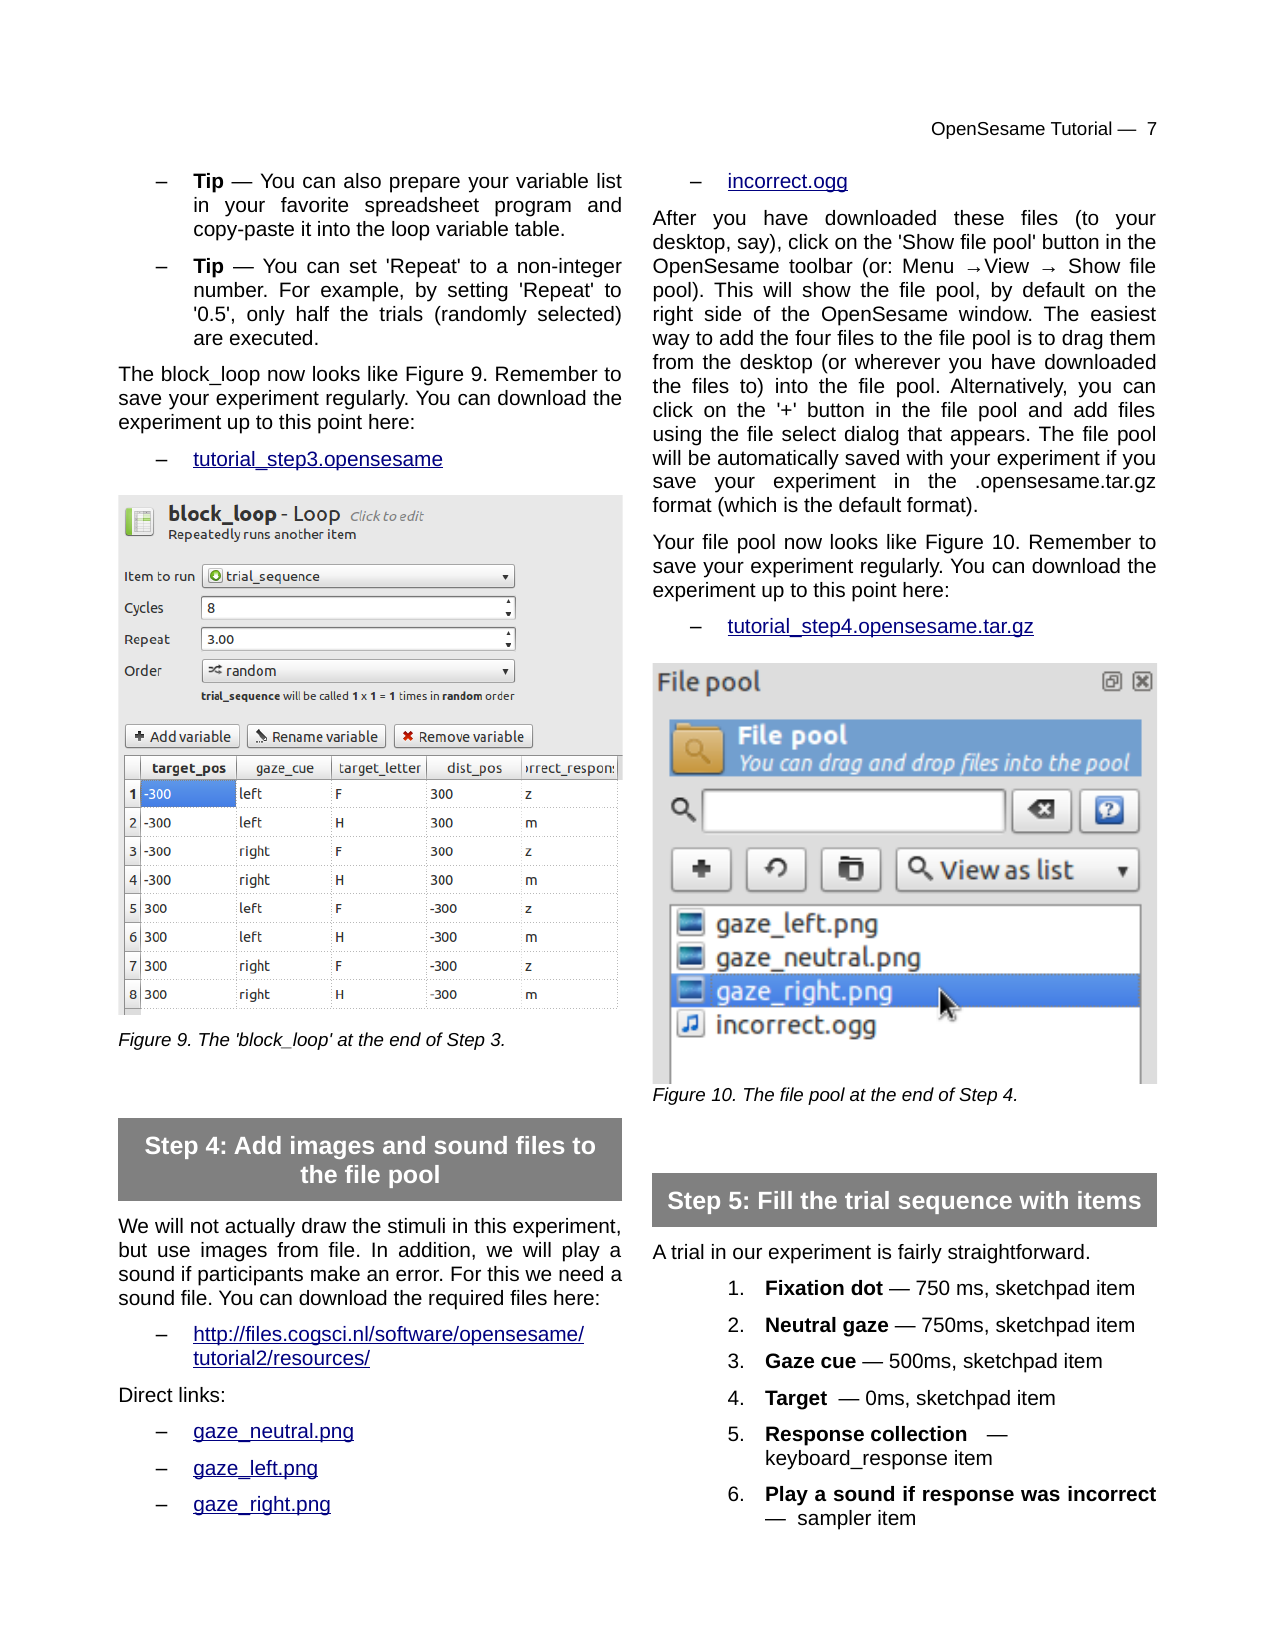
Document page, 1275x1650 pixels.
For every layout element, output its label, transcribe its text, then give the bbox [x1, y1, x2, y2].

list tutorial_step3.opensesame [156, 446, 622, 471]
list Neutral gaze — 750ms, sketchpad item [727, 1312, 1157, 1336]
text We will not actually draw the stimuli in this experiment, but use images from file. In addition, we will play a sound if participants make an error. For this we need a sound file. You can download the required files here: [118, 1213, 622, 1309]
list Target — 0ms, sketchpad item [727, 1385, 1157, 1409]
list Tip — You can also prepare your variable list in your favorite spreadsheet program and copy-paste it into the loop variable table. [156, 169, 622, 241]
list http://files.cogsci.nl/software/opensesame/tutorial2/resources/ [156, 1322, 622, 1370]
text A trial in our experiment is fairly straightforward. [652, 1239, 1157, 1263]
text Direct links: [118, 1382, 622, 1406]
list gaze_neutral.png [156, 1419, 622, 1443]
list tutorial_step4.opensesame.tar.gz [690, 614, 1157, 638]
text The block_loop now looks like Figure 9. Remember to save your experiment regularly. You can download the experiment up to this point here: [118, 362, 622, 434]
picture [118, 495, 623, 1015]
text Figure 9. The 'block_loop' at the end of Step 3. [118, 1015, 622, 1051]
subtitle Step 5: Fill the trial sequence with items [655, 1175, 1155, 1225]
list incorrect.ogg [690, 169, 1157, 193]
list Gaze cue — 500ms, sketchpad item [727, 1349, 1157, 1373]
list gaze_right.png [156, 1492, 622, 1516]
list Tip — You can set 'Repeat' to a non-integer number. For example, by setting 'Repeat' to '0.5', only half the trials (randomly selected) are executed. [156, 254, 622, 349]
picture [652, 663, 1158, 1084]
list Play a sound if response was incorrect — sampler item [727, 1482, 1157, 1530]
list Response collection —keyboard_response item [727, 1422, 1157, 1470]
text Figure 10. The file pool at the end of Step 4. [652, 1084, 1157, 1106]
text Your file pool now looks like Figure 10. Remember to save your experiment regularly. You can download the experiment up to this point here: [652, 530, 1157, 602]
subtitle Step 4: Add images and sound files to the file pool [120, 1120, 620, 1199]
text After you have downloaded these files (to your desktop, say), click on the 'Show file pool' button in the OpenSesame toolbar (or: Menu →View → Show file pool). This will show the file pool, by default on the right side of the OpenSesame window. The easiest way to add the four files to the file pool is to drag them from the desktop (or wherever you have downloaded the files to) into the file pool. Alternatively, you can click on the '+' button in the file pool and add files using the file select dialog that appears. The file pool will be automatically saved with your experiment if you save your experiment in the .opensesame.tar.gz format (which is the default format). [652, 206, 1157, 517]
list Fixation dot — 750 ms, sketchpad item [727, 1276, 1157, 1300]
list gaze_left.png [156, 1455, 622, 1479]
